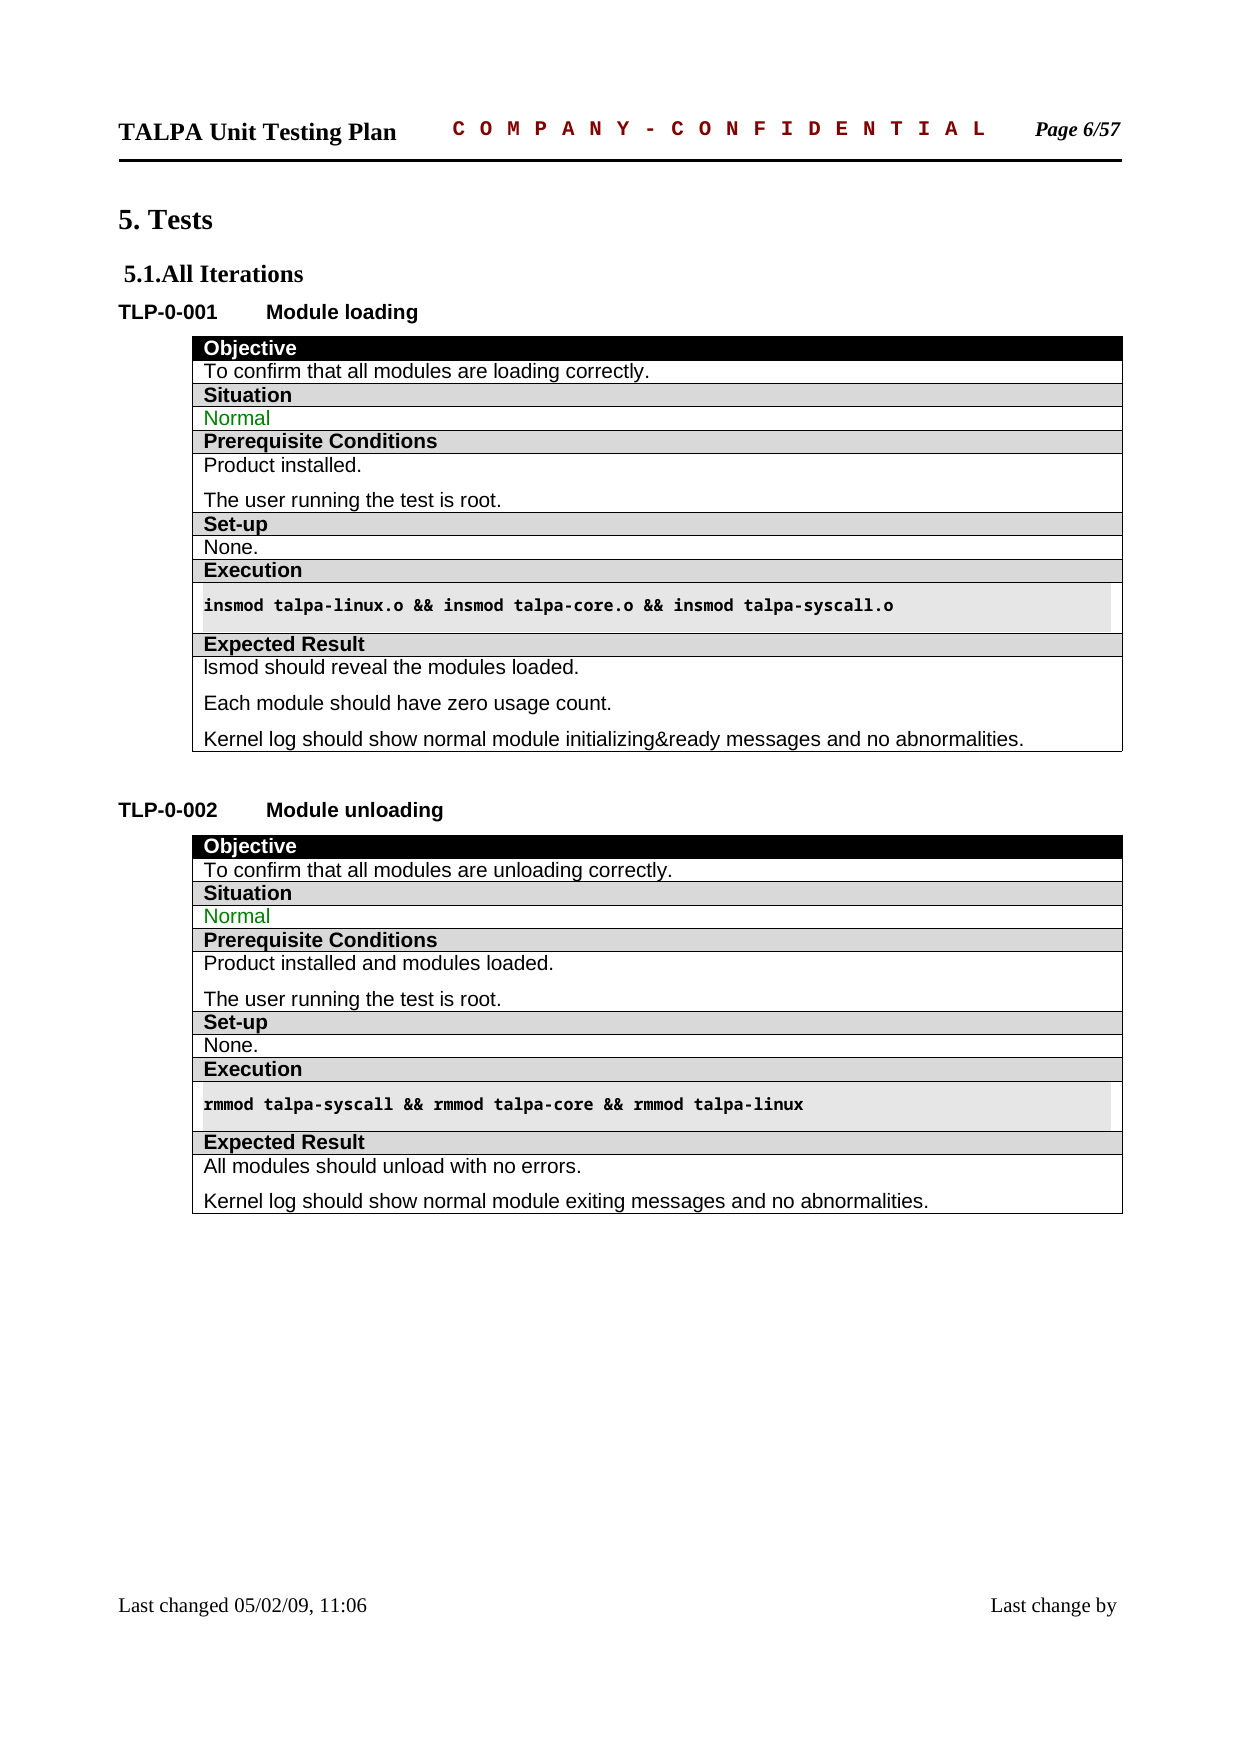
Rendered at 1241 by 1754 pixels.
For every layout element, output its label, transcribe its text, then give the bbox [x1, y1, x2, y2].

table_cell Situation [193, 882, 1122, 905]
table_cell Normal [193, 906, 1122, 928]
table_cell To confirm that all modules are loading correctly. [193, 361, 1122, 383]
table_cell Situation [193, 384, 1122, 406]
table_cell Normal [193, 407, 1122, 430]
table_cell Expected Result [193, 634, 1122, 656]
table_cell Set-up [193, 1012, 1122, 1034]
subtitle All Iterations [124, 260, 1122, 288]
text TLP-0-001 Module loading [118, 301, 1122, 324]
table_header Objective [193, 836, 1122, 858]
table_cell Execution [193, 560, 1122, 582]
table_cell Product installed. The user running the test is root. [193, 454, 1122, 512]
text TLP-0-002 Module unloading [118, 799, 1122, 822]
table_cell To confirm that all modules are unloading correctly. [193, 859, 1122, 881]
table_cell insmod talpa-linux.o && insmod talpa-core.o && insmod talpa-syscall.o [193, 583, 1122, 633]
table_cell None. [193, 536, 1122, 559]
table_cell Prerequisite Conditions [193, 929, 1122, 951]
table_cell Execution [193, 1058, 1122, 1081]
table_cell Prerequisite Conditions [193, 431, 1122, 453]
table_cell None. [193, 1035, 1122, 1057]
table_header Objective [193, 337, 1122, 360]
table_cell Set-up [193, 513, 1122, 535]
table_cell lsmod should reveal the modules loaded. Each module should have zero usage count. Kernel log should show normal module initializing&ready messages and no abnormalities. [193, 657, 1122, 751]
table_cell Product installed and modules loaded. The user running the test is root. [193, 952, 1122, 1011]
table_cell Expected Result [193, 1132, 1122, 1154]
subtitle Tests [118, 203, 1122, 235]
table_cell All modules should unload with no errors. Kernel log should show normal module exiting messages and no abnormalities. [193, 1155, 1122, 1213]
